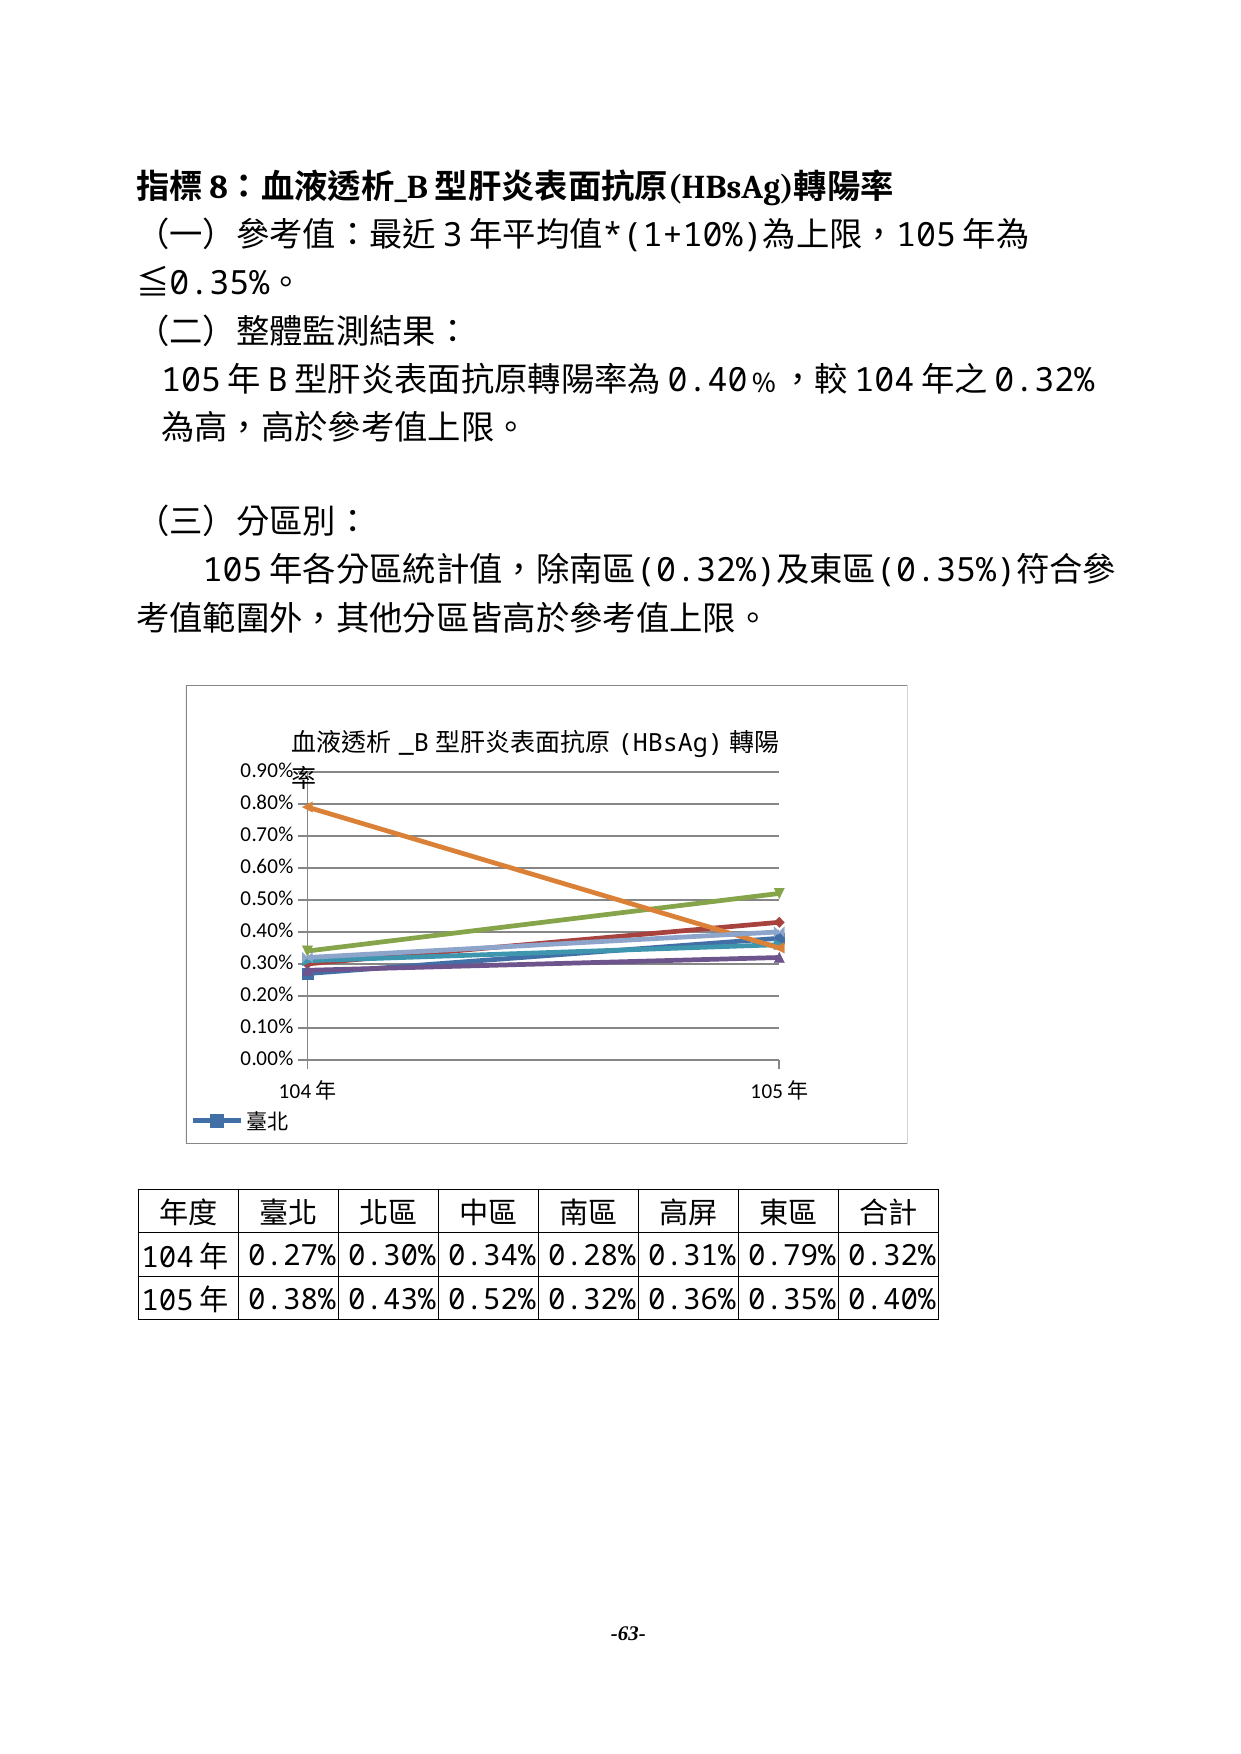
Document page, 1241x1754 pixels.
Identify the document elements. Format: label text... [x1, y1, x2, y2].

table_header 臺北 [239, 1190, 338, 1232]
table_header 中區 [439, 1190, 538, 1232]
table_cell 0.79% [739, 1233, 838, 1276]
table_cell 0.28% [539, 1233, 638, 1276]
table_header 東區 [739, 1190, 838, 1232]
table_cell 104年 [139, 1233, 238, 1276]
text 105年各分區統計值，除南區(0.32%)及東區(0.35%)符合參考值範圍外，其他分區皆高於參考值上限。 [136, 543, 1122, 640]
table_cell 0.43% [339, 1277, 438, 1319]
table_cell 0.35% [739, 1277, 838, 1319]
table_cell 0.32% [539, 1277, 638, 1319]
table_cell 0.32% [839, 1233, 938, 1276]
table_cell 105年 [139, 1277, 238, 1319]
table_cell 0.30% [339, 1233, 438, 1276]
text （三）分區別： [136, 495, 1122, 543]
table_header 年度 [139, 1190, 238, 1232]
text （一）參考值：最近3年平均值*(1+10%)為上限，105年為≦0.35%。 [136, 208, 1122, 304]
table_cell 0.27% [239, 1233, 338, 1276]
table_header 北區 [339, 1190, 438, 1232]
table_header 高屏 [639, 1190, 738, 1232]
subtitle 指標8：血液透析_B型肝炎表面抗原(HBsAg)轉陽率 [136, 159, 1122, 208]
table_header 合計 [839, 1190, 938, 1232]
table_cell 0.34% [439, 1233, 538, 1276]
table_cell 0.31% [639, 1233, 738, 1276]
text 105年B型肝炎表面抗原轉陽率為0.40﹪，較104年之0.32%為高，高於參考值上限。 [161, 353, 1122, 449]
table_header 南區 [539, 1190, 638, 1232]
table_cell 0.38% [239, 1277, 338, 1319]
table_cell 0.36% [639, 1277, 738, 1319]
table_cell 0.40% [839, 1277, 938, 1319]
table_cell 0.52% [439, 1277, 538, 1319]
text （二）整體監測結果： [136, 304, 1122, 353]
